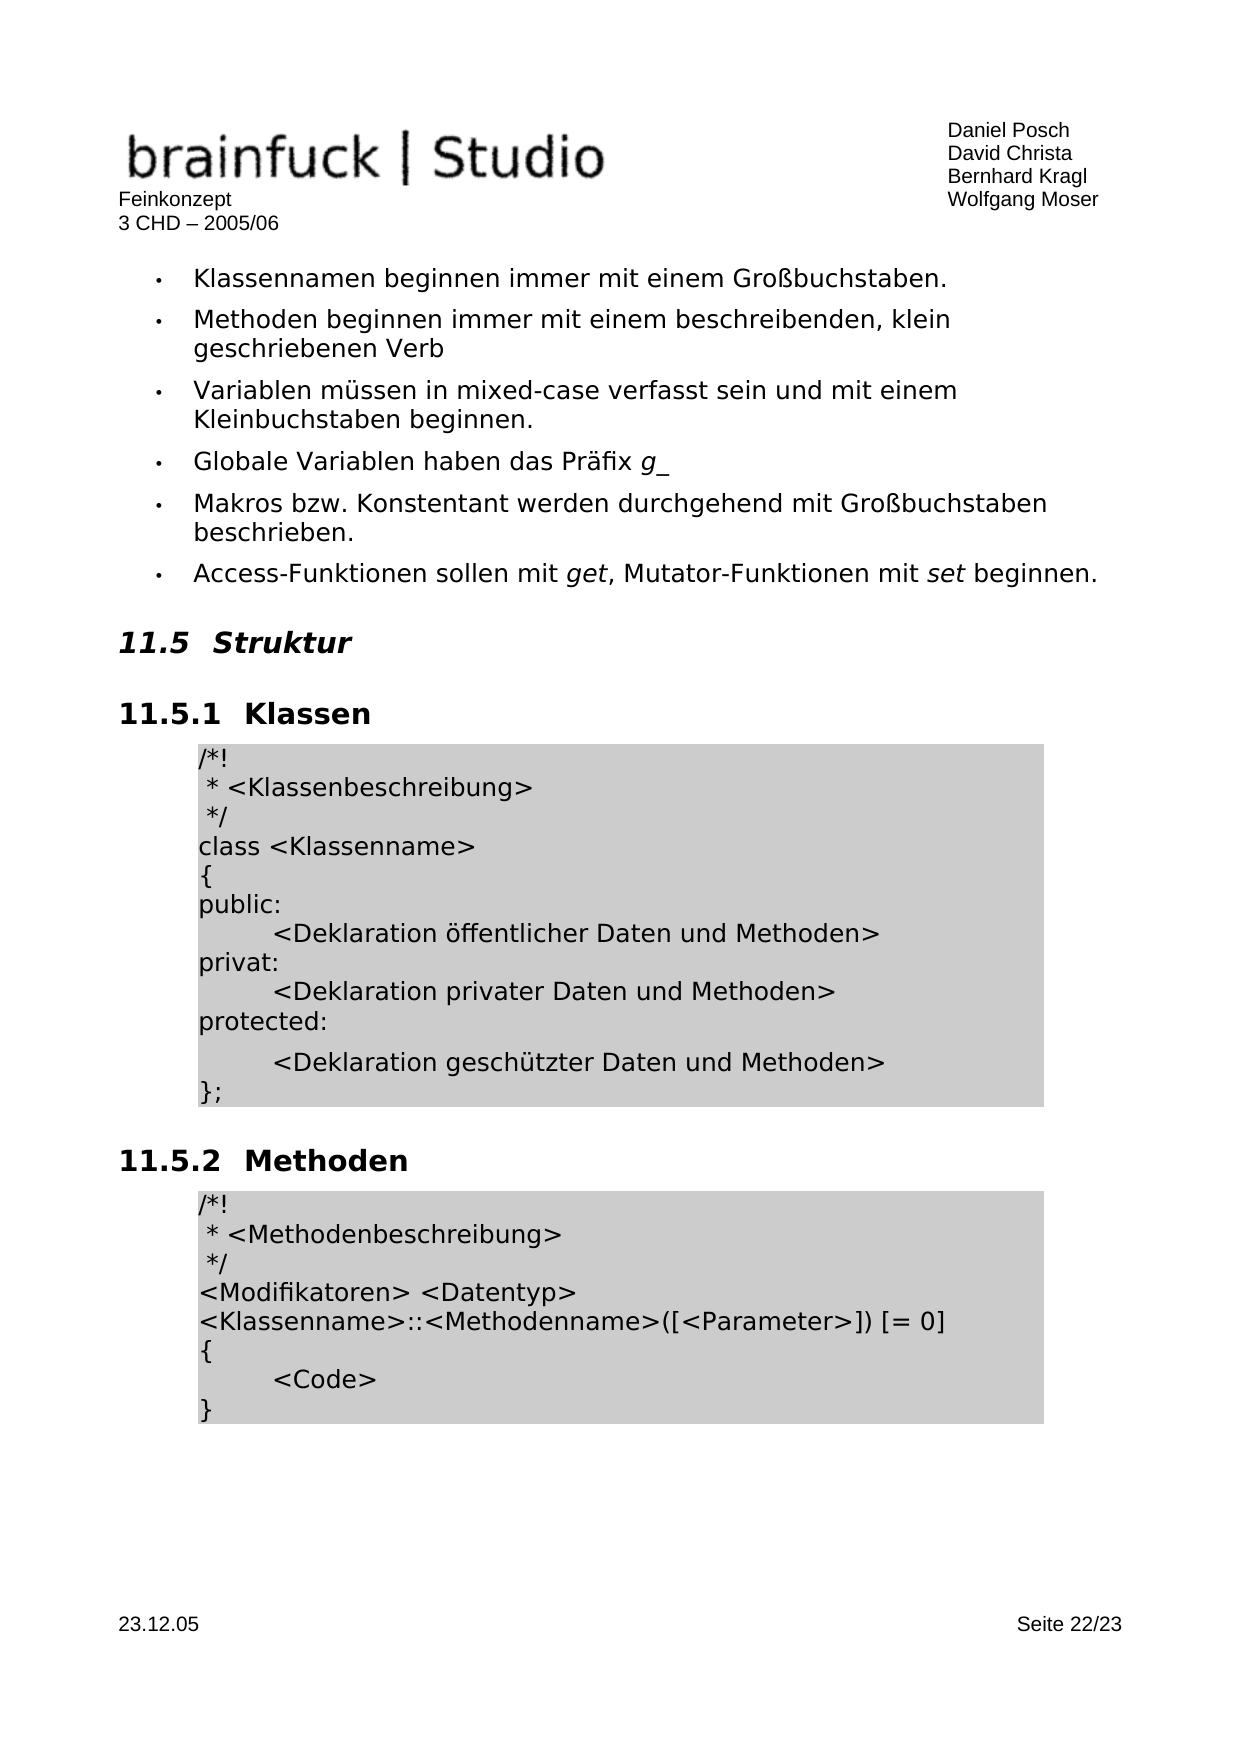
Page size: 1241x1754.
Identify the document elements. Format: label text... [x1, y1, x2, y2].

subtitle Methoden [118, 1144, 1122, 1178]
list Klassennamen beginnen immer mit einem Großbuchstaben. [156, 264, 1122, 293]
subtitle Klassen [118, 698, 1122, 732]
list Access-Funktionen sollen mit get, Mutator-Funktionen mit set beginnen. [156, 559, 1122, 589]
list Variablen müssen in mixed-case verfasst sein und mit einem Kleinbuchstaben beginnen. [156, 376, 1122, 434]
text /*! * <Klassenbeschreibung> */ class <Klassenname> { public: <Deklaration öffentlicher Daten und Methoden> privat: <Deklaration privater Daten und Methoden> protected: [198, 744, 1044, 1036]
list Globale Variablen haben das Präfix g_ [156, 447, 1122, 476]
subtitle Struktur [118, 626, 1122, 660]
text <Deklaration geschützter Daten und Methoden> }; [198, 1048, 1044, 1107]
text /*! * <Methodenbeschreibung> */ <Modifikatoren> <Datentyp> <Klassenname>::<Methodenname>([<Parameter>]) [= 0] { <Code> } [198, 1191, 1044, 1424]
list Methoden beginnen immer mit einem beschreibenden, klein geschriebenen Verb [156, 305, 1122, 364]
list Makros bzw. Konstentant werden durchgehend mit Großbuchstaben beschrieben. [156, 489, 1122, 547]
picture [118, 118, 609, 187]
